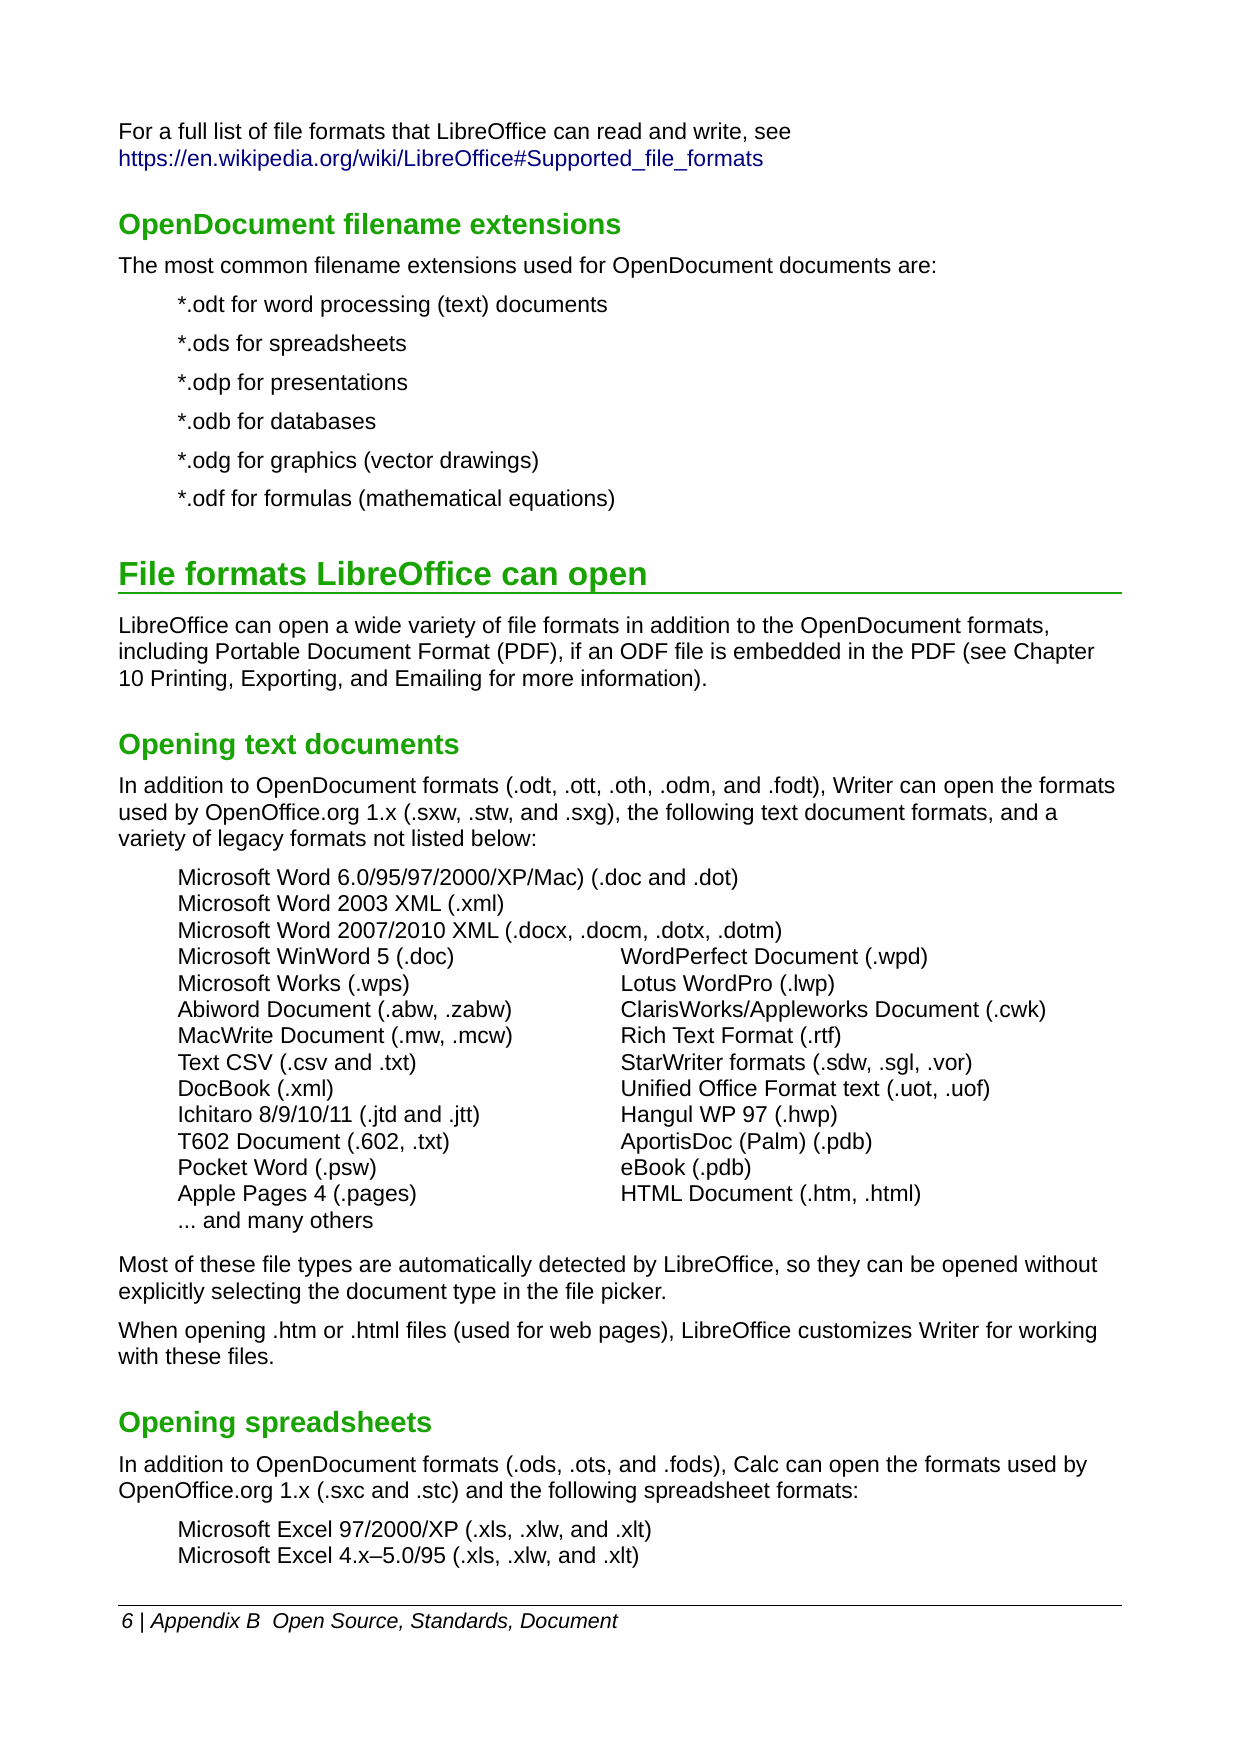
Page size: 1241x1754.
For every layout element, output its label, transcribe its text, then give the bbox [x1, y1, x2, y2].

text Microsoft Excel 97/2000/XP (.xls, .xlw, and .xlt) Microsoft Excel 4.x–5.0/95 (.xls, .xlw, and .xlt) [177, 1516, 1122, 1569]
list The most common filename extensions used for OpenDocument documents are: [118, 252, 1122, 279]
text LibreOffice can open a wide variety of file formats in addition to the OpenDocument formats, including Portable Document Format (PDF), if an ODF file is embedded in the PDF (see Chapter 10 Printing, Exporting, and Emailing for more information). [118, 612, 1122, 691]
subtitle Opening spreadsheets [118, 1406, 1122, 1439]
subtitle File formats LibreOffice can open [118, 554, 1122, 592]
table_cell Pocket Word (.psw) [118, 1154, 561, 1180]
table_cell Abiword Document (.abw, .zabw) [118, 996, 561, 1022]
text For a full list of file formats that LibreOffice can read and write, see https://en.wikipedia.org/wiki/LibreOffice#Supported_file_formats [118, 118, 1122, 171]
table_cell StarWriter formats (.sdw, .sgl, .vor) [561, 1049, 1123, 1075]
table_cell ... and many others [118, 1207, 561, 1246]
table_cell T602 Document (.602, .txt) [118, 1128, 561, 1154]
text When opening .htm or .html files (used for web pages), LibreOffice customizes Writer for working with these files. [118, 1317, 1122, 1369]
text Microsoft Word 6.0/95/97/2000/XP/Mac) (.doc and .dot) Microsoft Word 2003 XML (.xml) Microsoft Word 2007/2010 XML (.docx, .docm, .dotx, .dotm) [177, 864, 1122, 943]
table_cell MacWrite Document (.mw, .mcw) [118, 1022, 561, 1048]
text *.odb for databases [177, 408, 1122, 434]
text *.odp for presentations [177, 369, 1122, 395]
table_header Microsoft WinWord 5 (.doc) [118, 943, 561, 969]
subtitle Opening text documents [118, 727, 1122, 761]
text *.odt for word processing (text) documents [177, 291, 1122, 317]
table_cell Lotus WordPro (.lwp) [561, 970, 1123, 996]
text Most of these file types are automatically detected by LibreOffice, so they can be opened without explicitly selecting the document type in the file picker. [118, 1251, 1122, 1304]
text *.odg for graphics (vector drawings) [177, 447, 1122, 473]
table_cell [561, 1207, 1123, 1246]
table_cell ClarisWorks/Appleworks Document (.cwk) [561, 996, 1123, 1022]
table_cell Rich Text Format (.rtf) [561, 1022, 1123, 1048]
table_cell HTML Document (.htm, .html) [561, 1180, 1123, 1207]
table_cell Unified Office Format text (.uot, .uof) [561, 1075, 1123, 1101]
table_cell Microsoft Works (.wps) [118, 970, 561, 996]
list In addition to OpenDocument formats (.ods, .ots, and .fods), Calc can open the formats used by OpenOffice.org 1.x (.sxc and .stc) and the following spreadsheet formats: [118, 1451, 1122, 1503]
text *.odf for formulas (mathematical equations) [177, 485, 1122, 512]
table_cell eBook (.pdb) [561, 1154, 1123, 1180]
table_header WordPerfect Document (.wpd) [561, 943, 1123, 969]
subtitle OpenDocument filename extensions [118, 207, 1122, 241]
table_cell AportisDoc (Palm) (.pdb) [561, 1128, 1123, 1154]
table_cell DocBook (.xml) [118, 1075, 561, 1101]
table_cell Hangul WP 97 (.hwp) [561, 1101, 1123, 1128]
table_cell Apple Pages 4 (.pages) [118, 1180, 561, 1207]
table_cell Text CSV (.csv and .txt) [118, 1049, 561, 1075]
table_cell Ichitaro 8/9/10/11 (.jtd and .jtt) [118, 1101, 561, 1128]
list In addition to OpenDocument formats (.odt, .ott, .oth, .odm, and .fodt), Writer can open the formats used by OpenOffice.org 1.x (.sxw, .stw, and .sxg), the following text document formats, and a variety of legacy formats not listed below: [118, 772, 1122, 852]
text *.ods for spreadsheets [177, 330, 1122, 356]
